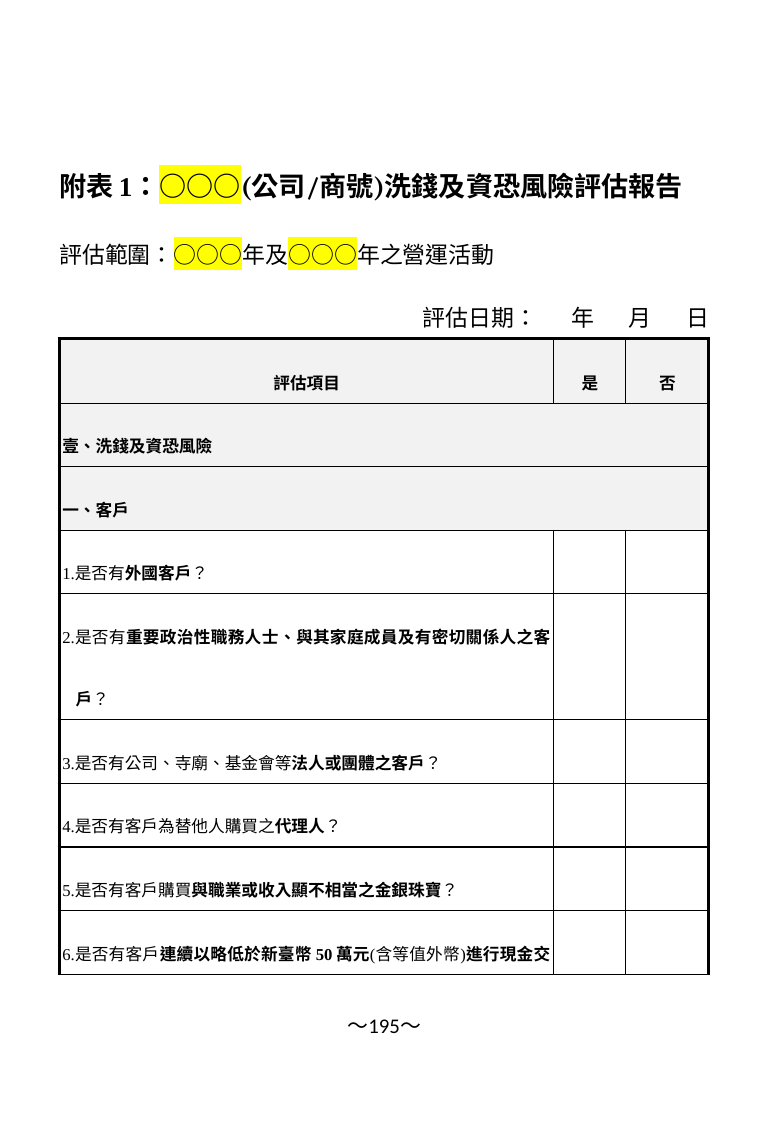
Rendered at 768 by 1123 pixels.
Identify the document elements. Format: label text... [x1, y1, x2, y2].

table_cell [554, 911, 625, 973]
table_cell [554, 594, 625, 719]
table_cell [554, 531, 625, 593]
table_cell 壹、洗錢及資恐風險 [61, 404, 707, 466]
table_header 是 [554, 340, 625, 403]
text 評估範圍：○○○年及○○○年之營運活動 [59, 212, 751, 274]
table_header 否 [626, 340, 707, 403]
table_cell 一、客戶 [61, 467, 707, 530]
table_cell [626, 848, 707, 910]
table_cell 1.是否有外國客戶？ [61, 531, 553, 593]
table_cell [626, 594, 707, 719]
table_cell [626, 531, 707, 593]
table_cell [626, 911, 707, 973]
table_cell 4.是否有客戶為替他人購買之代理人？ [61, 784, 553, 846]
table_cell 2.是否有重要政治性職務人士、與其家庭成員及有密切關係人之客戶？ [61, 594, 553, 719]
table_cell 3.是否有公司、寺廟、基金會等法人或團體之客戶？ [61, 720, 553, 783]
table_cell 6.是否有客戶連續以略低於新臺幣50萬元(含等值外幣)進行現金交 [61, 911, 553, 973]
table_cell 5.是否有客戶購買與職業或收入顯不相當之金銀珠寶？ [61, 848, 553, 910]
table_header 評估項目 [61, 340, 553, 403]
table_cell [554, 784, 625, 846]
table_cell [626, 784, 707, 846]
table_cell [554, 848, 625, 910]
text 評估日期： 年 月 日 [29, 274, 709, 337]
table_cell [554, 720, 625, 783]
subtitle 附表1：○○○(公司/商號)洗錢及資恐風險評估報告 [59, 143, 709, 206]
table_cell [626, 720, 707, 783]
